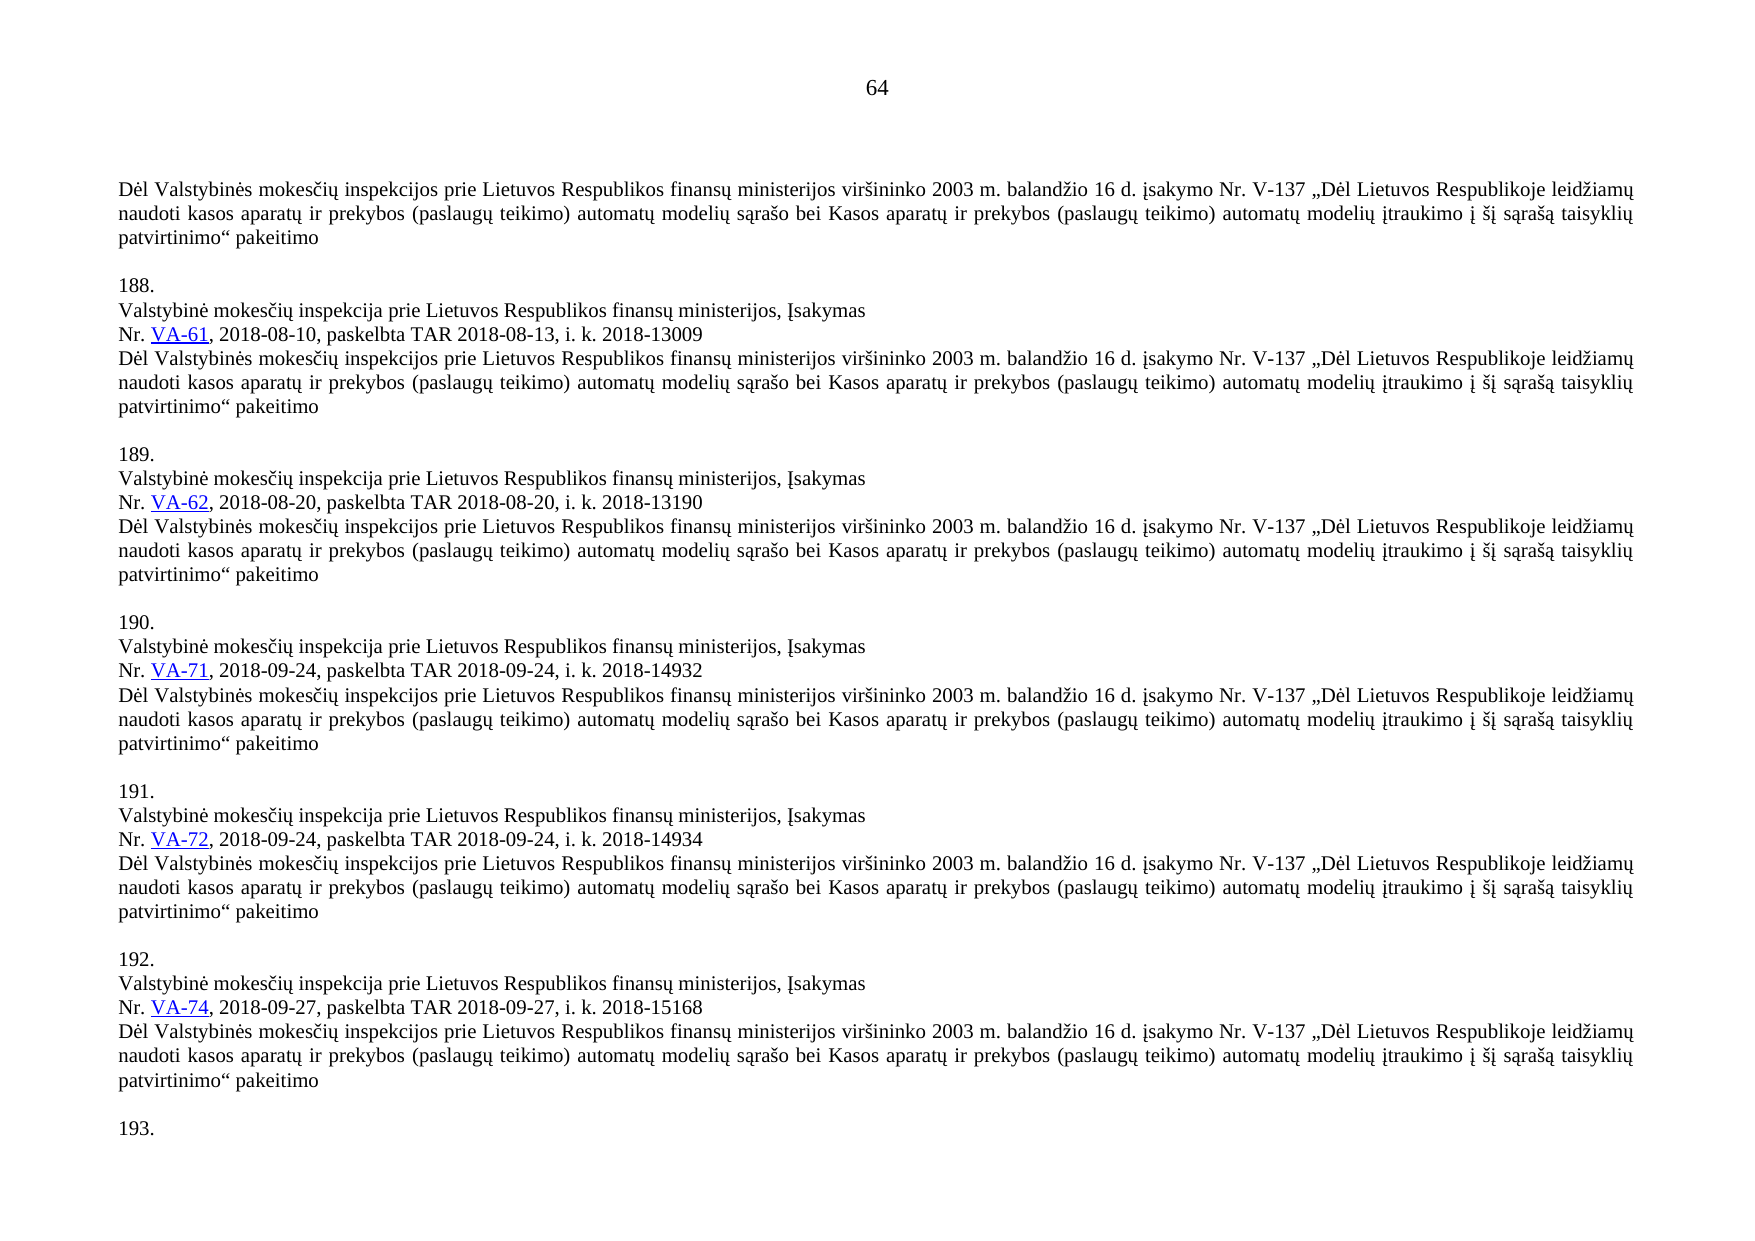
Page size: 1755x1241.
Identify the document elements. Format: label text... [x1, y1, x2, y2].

text Dėl Valstybinės mokesčių inspekcijos prie Lietuvos Respublikos finansų ministerijos viršininko 2003 m. balandžio 16 d. įsakymo Nr. V-137 „Dėl Lietuvos Respublikoje leidžiamų naudoti kasos aparatų ir prekybos (paslaugų teikimo) automatų modelių sąrašo bei Kasos aparatų ir prekybos (paslaugų teikimo) automatų modelių įtraukimo į šį sąrašą taisyklių patvirtinimo“ pakeitimo [118, 851, 1636, 923]
text 193. [118, 1116, 1636, 1140]
text 188. [118, 273, 1636, 297]
text Dėl Valstybinės mokesčių inspekcijos prie Lietuvos Respublikos finansų ministerijos viršininko 2003 m. balandžio 16 d. įsakymo Nr. V-137 „Dėl Lietuvos Respublikoje leidžiamų naudoti kasos aparatų ir prekybos (paslaugų teikimo) automatų modelių sąrašo bei Kasos aparatų ir prekybos (paslaugų teikimo) automatų modelių įtraukimo į šį sąrašą taisyklių patvirtinimo“ pakeitimo [118, 682, 1636, 755]
text Valstybinė mokesčių inspekcija prie Lietuvos Respublikos finansų ministerijos, Įsakymas [118, 297, 1636, 322]
text Valstybinė mokesčių inspekcija prie Lietuvos Respublikos finansų ministerijos, Įsakymas [118, 466, 1636, 490]
text 191. [118, 779, 1636, 803]
text 189. [118, 442, 1636, 466]
text 190. [118, 610, 1636, 634]
text Dėl Valstybinės mokesčių inspekcijos prie Lietuvos Respublikos finansų ministerijos viršininko 2003 m. balandžio 16 d. įsakymo Nr. V-137 „Dėl Lietuvos Respublikoje leidžiamų naudoti kasos aparatų ir prekybos (paslaugų teikimo) automatų modelių sąrašo bei Kasos aparatų ir prekybos (paslaugų teikimo) automatų modelių įtraukimo į šį sąrašą taisyklių patvirtinimo“ pakeitimo [118, 514, 1636, 586]
text Valstybinė mokesčių inspekcija prie Lietuvos Respublikos finansų ministerijos, Įsakymas [118, 971, 1636, 995]
text Nr. VA-74, 2018-09-27, paskelbta TAR 2018-09-27, i. k. 2018-15168 [118, 995, 1636, 1019]
text Nr. VA-72, 2018-09-24, paskelbta TAR 2018-09-24, i. k. 2018-14934 [118, 827, 1636, 851]
text Dėl Valstybinės mokesčių inspekcijos prie Lietuvos Respublikos finansų ministerijos viršininko 2003 m. balandžio 16 d. įsakymo Nr. V-137 „Dėl Lietuvos Respublikoje leidžiamų naudoti kasos aparatų ir prekybos (paslaugų teikimo) automatų modelių sąrašo bei Kasos aparatų ir prekybos (paslaugų teikimo) automatų modelių įtraukimo į šį sąrašą taisyklių patvirtinimo“ pakeitimo [118, 1019, 1636, 1092]
text Valstybinė mokesčių inspekcija prie Lietuvos Respublikos finansų ministerijos, Įsakymas [118, 803, 1636, 827]
text Dėl Valstybinės mokesčių inspekcijos prie Lietuvos Respublikos finansų ministerijos viršininko 2003 m. balandžio 16 d. įsakymo Nr. V-137 „Dėl Lietuvos Respublikoje leidžiamų naudoti kasos aparatų ir prekybos (paslaugų teikimo) automatų modelių sąrašo bei Kasos aparatų ir prekybos (paslaugų teikimo) automatų modelių įtraukimo į šį sąrašą taisyklių patvirtinimo“ pakeitimo [118, 177, 1636, 249]
text Nr. VA-62, 2018-08-20, paskelbta TAR 2018-08-20, i. k. 2018-13190 [118, 490, 1636, 514]
text Dėl Valstybinės mokesčių inspekcijos prie Lietuvos Respublikos finansų ministerijos viršininko 2003 m. balandžio 16 d. įsakymo Nr. V-137 „Dėl Lietuvos Respublikoje leidžiamų naudoti kasos aparatų ir prekybos (paslaugų teikimo) automatų modelių sąrašo bei Kasos aparatų ir prekybos (paslaugų teikimo) automatų modelių įtraukimo į šį sąrašą taisyklių patvirtinimo“ pakeitimo [118, 346, 1636, 418]
text 192. [118, 947, 1636, 971]
text Nr. VA-71, 2018-09-24, paskelbta TAR 2018-09-24, i. k. 2018-14932 [118, 658, 1636, 682]
text Nr. VA-61, 2018-08-10, paskelbta TAR 2018-08-13, i. k. 2018-13009 [118, 322, 1636, 346]
text Valstybinė mokesčių inspekcija prie Lietuvos Respublikos finansų ministerijos, Įsakymas [118, 634, 1636, 658]
